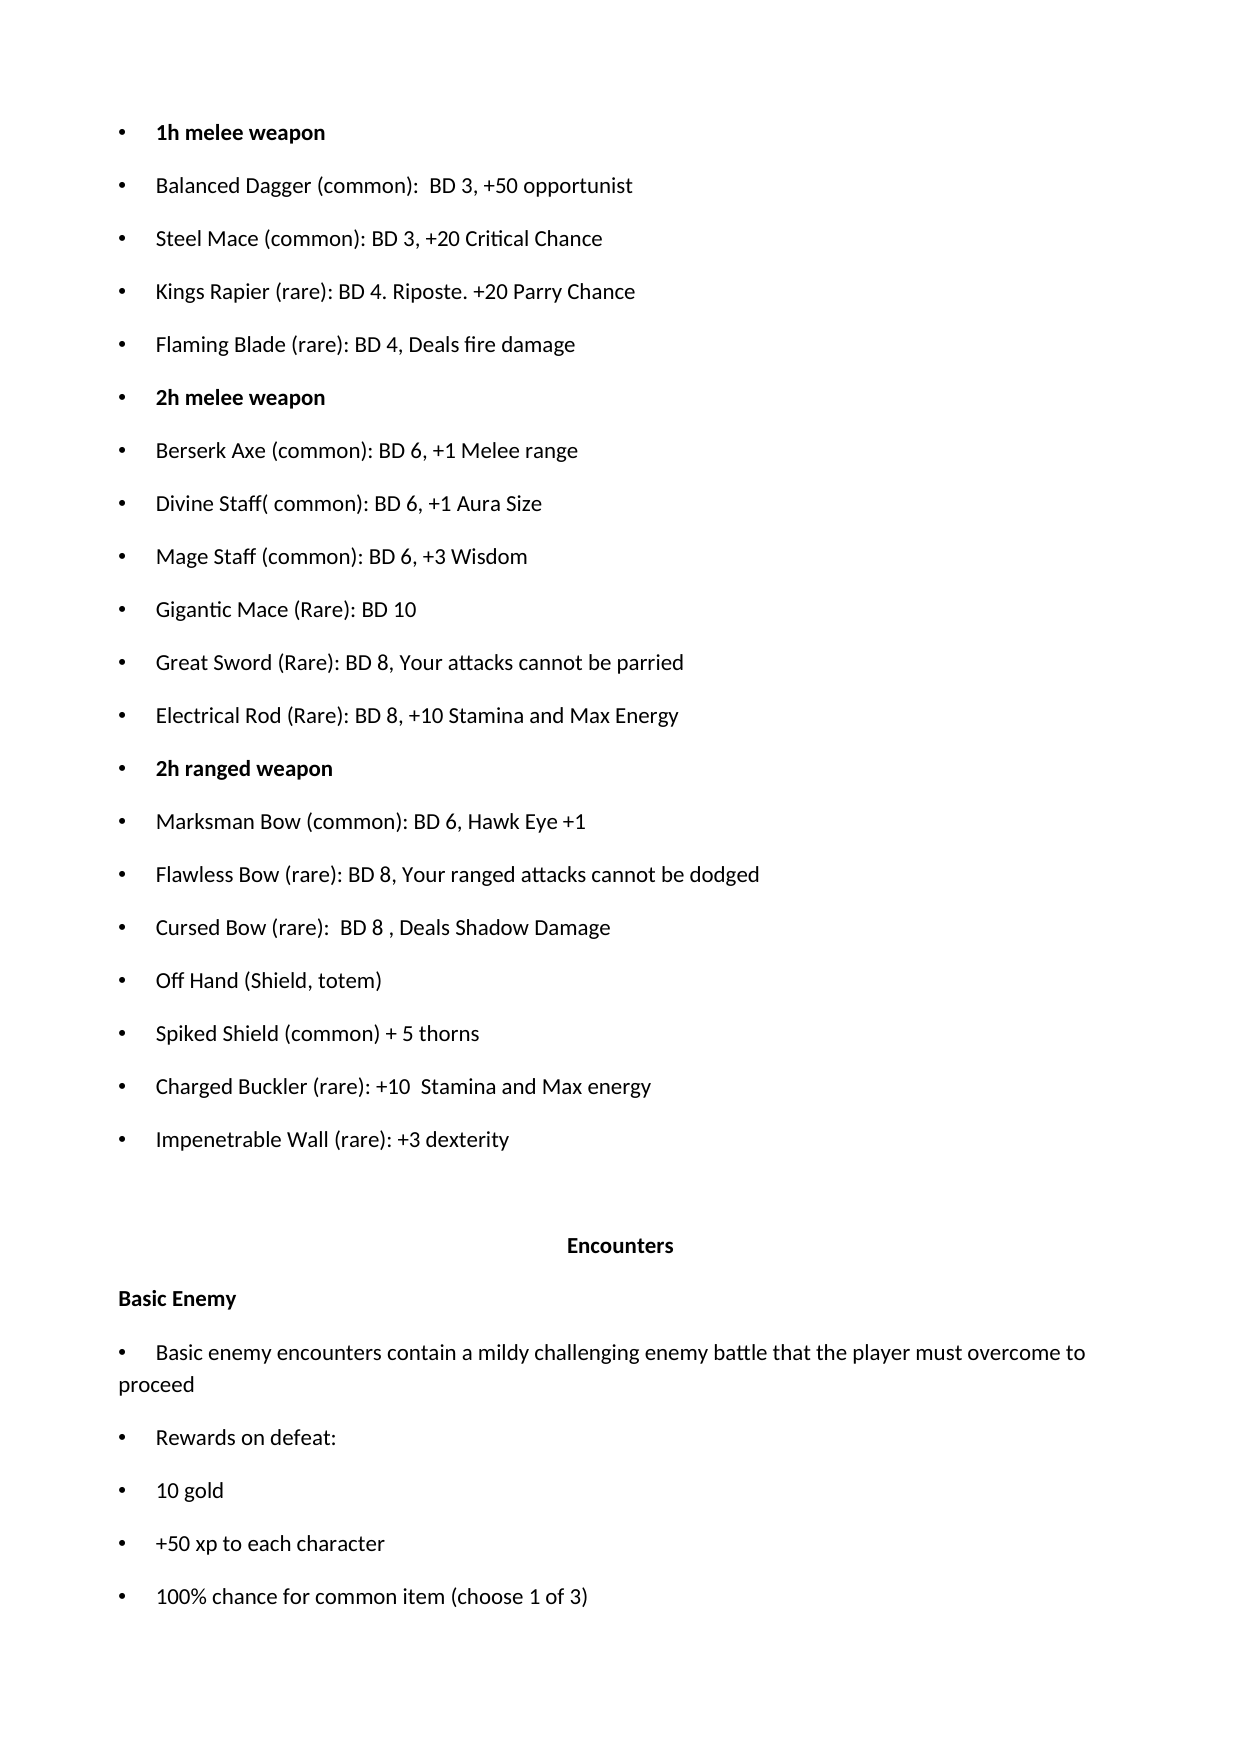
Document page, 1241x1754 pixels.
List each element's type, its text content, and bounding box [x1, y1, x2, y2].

list 100% chance for common item (choose 1 of 3) [81, 1582, 1122, 1610]
list Impenetrable Wall (rare): +3 dexterity [81, 1126, 1122, 1153]
list Berserk Axe (common): BD 6, +1 Melee range [81, 436, 1122, 464]
list 2h ranged weapon [81, 754, 1122, 782]
list Kings Rapier (rare): BD 4. Riposte. +20 Parry Chance [81, 277, 1122, 305]
list Off Hand (Shield, totem) [81, 966, 1122, 994]
list Cursed Bow (rare): BD 8 , Deals Shadow Damage [81, 913, 1122, 941]
list Charged Buckler (rare): +10 Stamina and Max energy [81, 1072, 1122, 1101]
list Gigantic Mace (Rare): BD 10 [81, 595, 1122, 623]
list Divine Staff( common): BD 6, +1 Aura Size [81, 489, 1122, 517]
list Basic enemy encounters contain a mildy challenging enemy battle that the player must overcome to proceed [81, 1338, 1122, 1398]
list Mage Staff (common): BD 6, +3 Wisdom [81, 542, 1122, 570]
list Balanced Dagger (common): BD 3, +50 opportunist [81, 171, 1122, 199]
list Spiked Shield (common) + 5 thorns [81, 1019, 1122, 1047]
list 1h melee weapon [81, 118, 1122, 146]
list Flaming Blade (rare): BD 4, Deals fire damage [81, 330, 1122, 358]
list +50 xp to each character [81, 1529, 1122, 1557]
list Steel Mace (common): BD 3, +20 Critical Chance [81, 224, 1122, 252]
list Rewards on defeat: [81, 1423, 1122, 1451]
list Flawless Bow (rare): BD 8, Your ranged attacks cannot be dodged [81, 860, 1122, 888]
list Great Sword (Rare): BD 8, Your attacks cannot be parried [81, 648, 1122, 676]
text Encounters [118, 1232, 1122, 1259]
list Electrical Rod (Rare): BD 8, +10 Stamina and Max Energy [81, 701, 1122, 729]
list 2h melee weapon [81, 383, 1122, 411]
text Basic Enemy [118, 1284, 1122, 1313]
list Marksman Bow (common): BD 6, Hawk Eye +1 [81, 807, 1122, 835]
list 10 gold [81, 1476, 1122, 1504]
